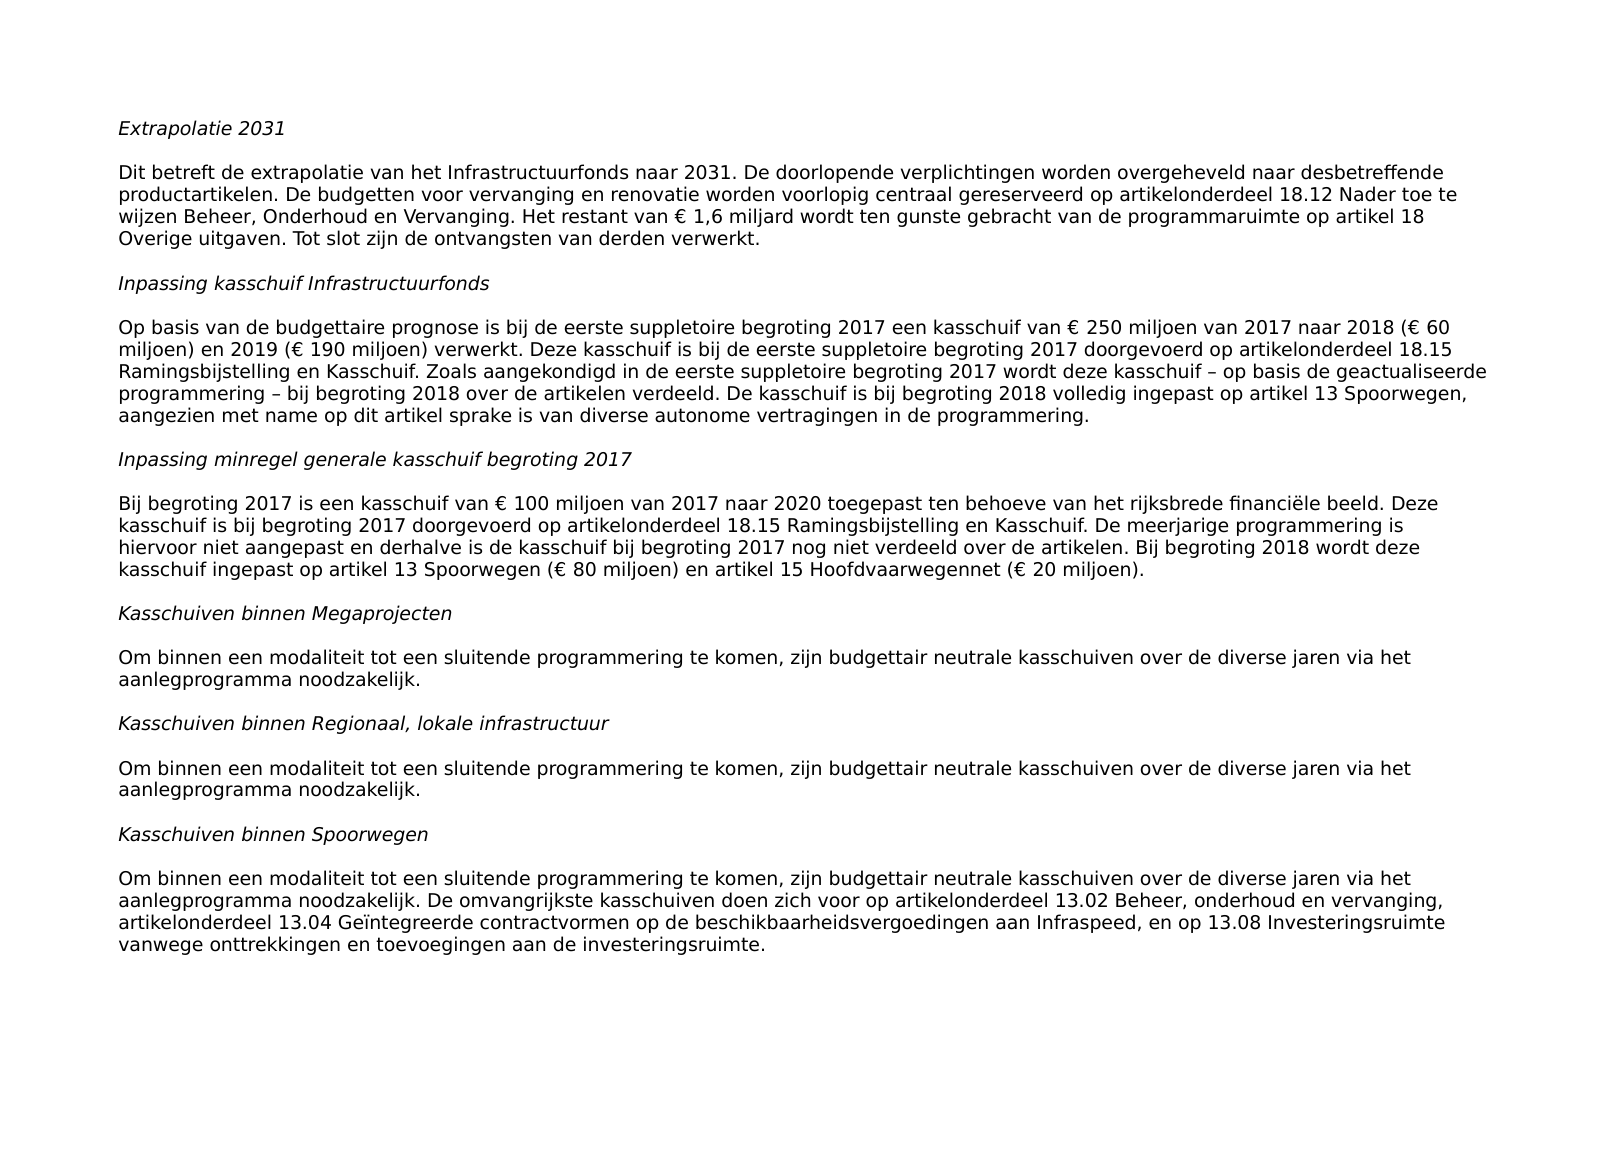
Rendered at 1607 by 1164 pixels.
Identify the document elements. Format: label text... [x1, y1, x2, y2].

text Bij begroting 2017 is een kasschuif van € 100 miljoen van 2017 naar 2020 toegepast ten behoeve van het rijksbrede financiële beeld. Deze kasschuif is bij begroting 2017 doorgevoerd op artikelonderdeel 18.15 Ramingsbijstelling en Kasschuif. De meerjarige programmering is hiervoor niet aangepast en derhalve is de kasschuif bij begroting 2017 nog niet verdeeld over de artikelen. Bij begroting 2018 wordt deze kasschuif ingepast op artikel 13 Spoorwegen (€ 80 miljoen) en artikel 15 Hoofdvaarwegennet (€ 20 miljoen). [118, 493, 1488, 581]
subtitle Kasschuiven binnen Spoorwegen [118, 823, 1488, 846]
subtitle Inpassing minregel generale kasschuif begroting 2017 [118, 449, 1488, 471]
text Om binnen een modaliteit tot een sluitende programmering te komen, zijn budgettair neutrale kasschuiven over de diverse jaren via het aanlegprogramma noodzakelijk. [118, 647, 1488, 691]
subtitle Kasschuiven binnen Megaprojecten [118, 603, 1488, 625]
text Om binnen een modaliteit tot een sluitende programmering te komen, zijn budgettair neutrale kasschuiven over de diverse jaren via het aanlegprogramma noodzakelijk. De omvangrijkste kasschuiven doen zich voor op artikelonderdeel 13.02 Beheer, onderhoud en vervanging, artikelonderdeel 13.04 Geïntegreerde contractvormen op de beschikbaarheidsvergoedingen aan Infraspeed, en op 13.08 Investeringsruimte vanwege onttrekkingen en toevoegingen aan de investeringsruimte. [118, 868, 1488, 956]
text Op basis van de budgettaire prognose is bij de eerste suppletoire begroting 2017 een kasschuif van € 250 miljoen van 2017 naar 2018 (€ 60 miljoen) en 2019 (€ 190 miljoen) verwerkt. Deze kasschuif is bij de eerste suppletoire begroting 2017 doorgevoerd op artikelonderdeel 18.15 Ramingsbijstelling en Kasschuif. Zoals aangekondigd in de eerste suppletoire begroting 2017 wordt deze kasschuif – op basis de geactualiseerde programmering – bij begroting 2018 over de artikelen verdeeld. De kasschuif is bij begroting 2018 volledig ingepast op artikel 13 Spoorwegen, aangezien met name op dit artikel sprake is van diverse autonome vertragingen in de programmering. [118, 317, 1488, 426]
subtitle Inpassing kasschuif Infrastructuurfonds [118, 272, 1488, 294]
subtitle Kasschuiven binnen Regionaal, lokale infrastructuur [118, 713, 1488, 735]
subtitle Extrapolatie 2031 [118, 118, 1488, 140]
text Om binnen een modaliteit tot een sluitende programmering te komen, zijn budgettair neutrale kasschuiven over de diverse jaren via het aanlegprogramma noodzakelijk. [118, 757, 1488, 801]
text Dit betreft de extrapolatie van het Infrastructuurfonds naar 2031. De doorlopende verplichtingen worden overgeheveld naar desbetreffende productartikelen. De budgetten voor vervanging en renovatie worden voorlopig centraal gereserveerd op artikelonderdeel 18.12 Nader toe te wijzen Beheer, Onderhoud en Vervanging. Het restant van € 1,6 miljard wordt ten gunste gebracht van de programmaruimte op artikel 18 Overige uitgaven. Tot slot zijn de ontvangsten van derden verwerkt. [118, 162, 1488, 250]
